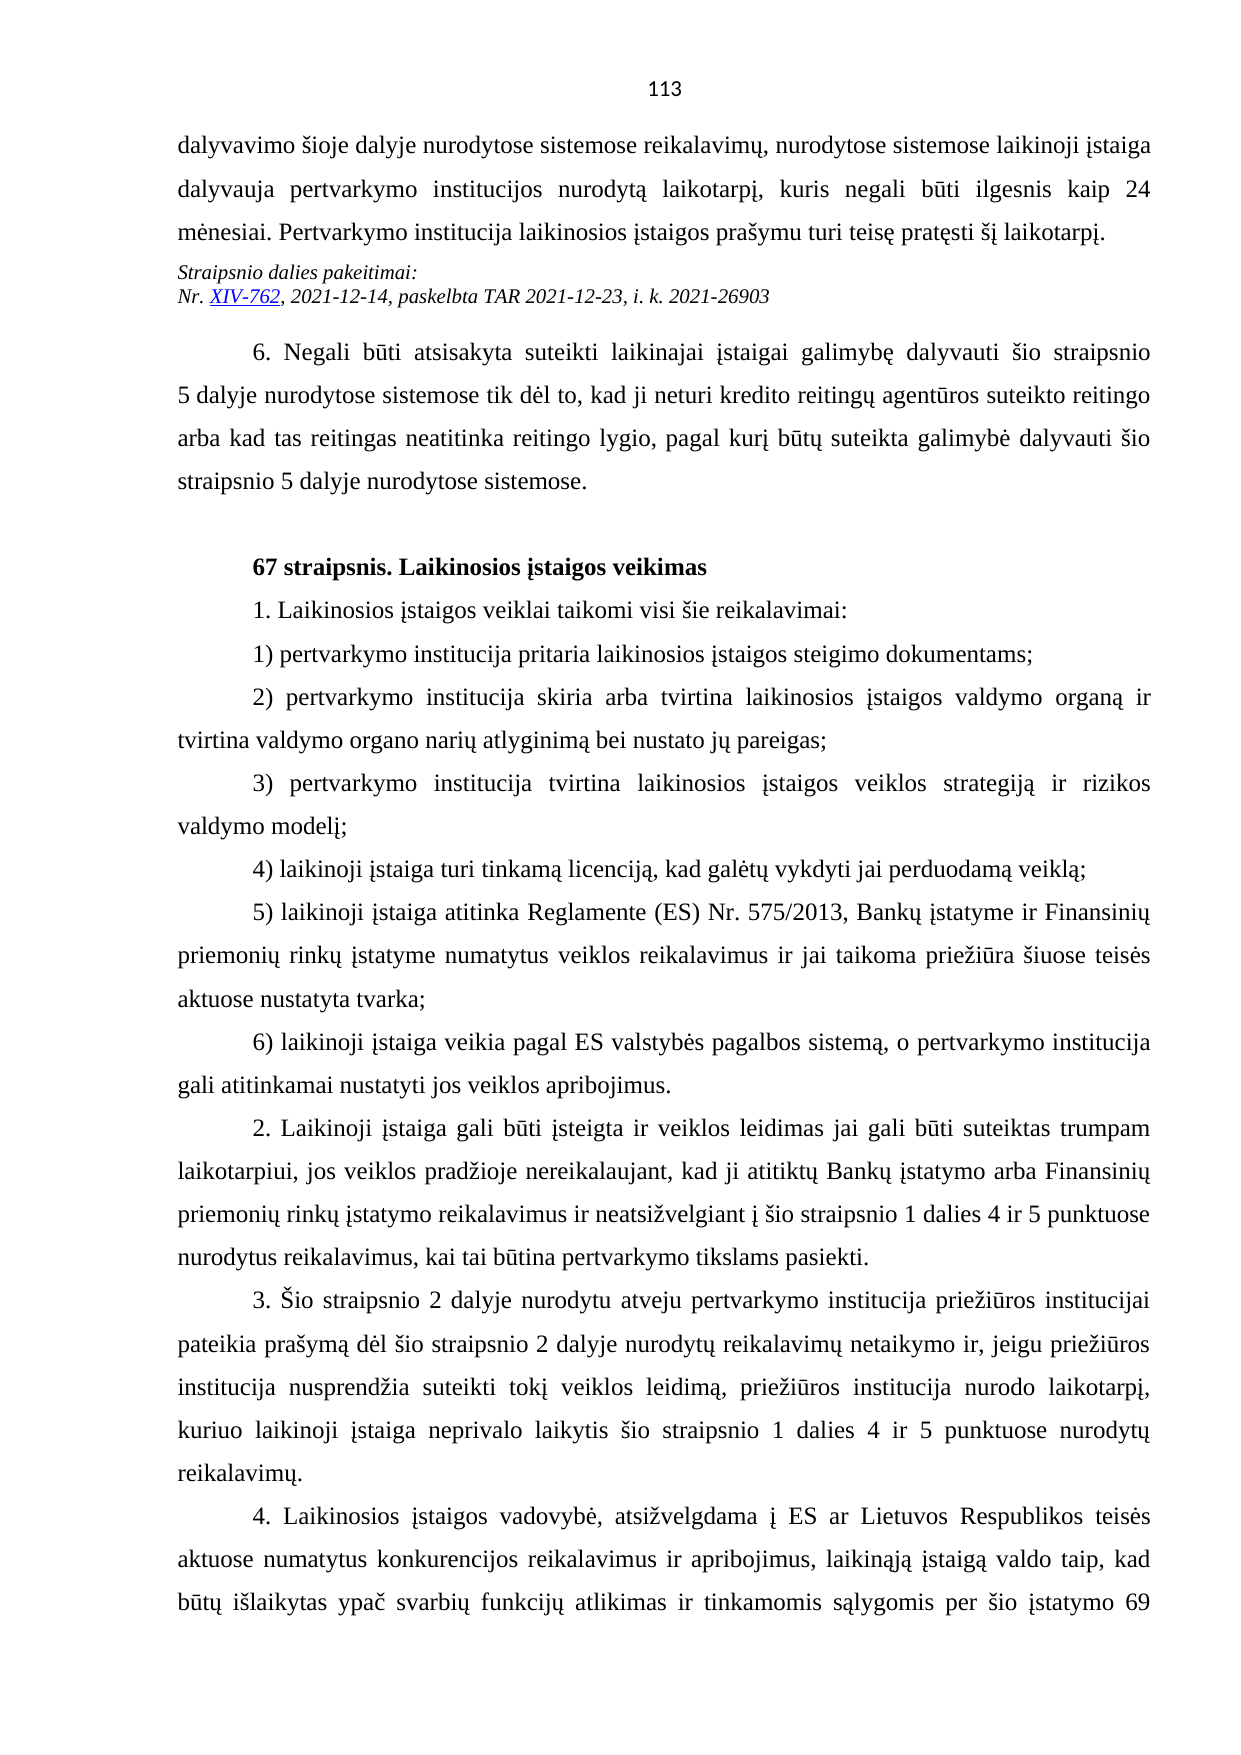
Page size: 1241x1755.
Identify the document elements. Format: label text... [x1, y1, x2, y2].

text Straipsnio dalies pakeitimai: [177, 260, 1152, 284]
text 5) laikinoji įstaiga atitinka Reglamente (ES) Nr. 575/2013, Bankų įstatyme ir Finansinių priemonių rinkų įstatyme numatytus veiklos reikalavimus ir jai taikoma priežiūra šiuose teisės aktuose nustatyta tvarka; [177, 897, 1152, 1012]
text 6. Negali būti atsisakyta suteikti laikinajai įstaigai galimybę dalyvauti šio straipsnio 5 dalyje nurodytose sistemose tik dėl to, kad ji neturi kredito reitingų agentūros suteikto reitingo arba kad tas reitingas neatitinka reitingo lygio, pagal kurį būtų suteikta galimybė dalyvauti šio straipsnio 5 dalyje nurodytose sistemose. [177, 337, 1152, 495]
text 3) pertvarkymo institucija tvirtina laikinosios įstaigos veiklos strategiją ir rizikos valdymo modelį; [177, 768, 1152, 840]
text 3. Šio straipsnio 2 dalyje nurodytu atveju pertvarkymo institucija priežiūros institucijai pateikia prašymą dėl šio straipsnio 2 dalyje nurodytų reikalavimų netaikymo ir, jeigu priežiūros institucija nusprendžia suteikti tokį veiklos leidimą, priežiūros institucija nurodo laikotarpį, kuriuo laikinoji įstaiga neprivalo laikytis šio straipsnio 1 dalies 4 ir 5 punktuose nurodytų reikalavimų. [177, 1286, 1152, 1487]
text 6) laikinoji įstaiga veikia pagal ES valstybės pagalbos sistemą, o pertvarkymo institucija gali atitinkamai nustatyti jos veiklos apribojimus. [177, 1027, 1152, 1099]
text 67 straipsnis. Laikinosios įstaigos veikimas [177, 552, 1152, 581]
text Nr. XIV-762, 2021-12-14, paskelbta TAR 2021-12-23, i. k. 2021-26903 [177, 284, 1152, 308]
text 1) pertvarkymo institucija pritaria laikinosios įstaigos steigimo dokumentams; [177, 639, 1152, 667]
text 1. Laikinosios įstaigos veiklai taikomi visi šie reikalavimai: [177, 596, 1152, 624]
text dalyvavimo šioje dalyje nurodytose sistemose reikalavimų, nurodytose sistemose laikinoji įstaiga dalyvauja pertvarkymo institucijos nurodytą laikotarpį, kuris negali būti ilgesnis kaip 24 mėnesiai. Pertvarkymo institucija laikinosios įstaigos prašymu turi teisę pratęsti šį laikotarpį. [177, 131, 1152, 246]
text 2) pertvarkymo institucija skiria arba tvirtina laikinosios įstaigos valdymo organą ir tvirtina valdymo organo narių atlyginimą bei nustato jų pareigas; [177, 682, 1152, 754]
text 4. Laikinosios įstaigos vadovybė, atsižvelgdama į ES ar Lietuvos Respublikos teisės aktuose numatytus konkurencijos reikalavimus ir apribojimus, laikinąją įstaigą valdo taip, kad būtų išlaikytas ypač svarbių funkcijų atlikimas ir tinkamomis sąlygomis per šio įstatymo 69 [177, 1501, 1152, 1616]
text 2. Laikinoji įstaiga gali būti įsteigta ir veiklos leidimas jai gali būti suteiktas trumpam laikotarpiui, jos veiklos pradžioje nereikalaujant, kad ji atitiktų Bankų įstatymo arba Finansinių priemonių rinkų įstatymo reikalavimus ir neatsižvelgiant į šio straipsnio 1 dalies 4 ir 5 punktuose nurodytus reikalavimus, kai tai būtina pertvarkymo tikslams pasiekti. [177, 1113, 1152, 1271]
text 4) laikinoji įstaiga turi tinkamą licenciją, kad galėtų vykdyti jai perduodamą veiklą; [177, 854, 1152, 883]
